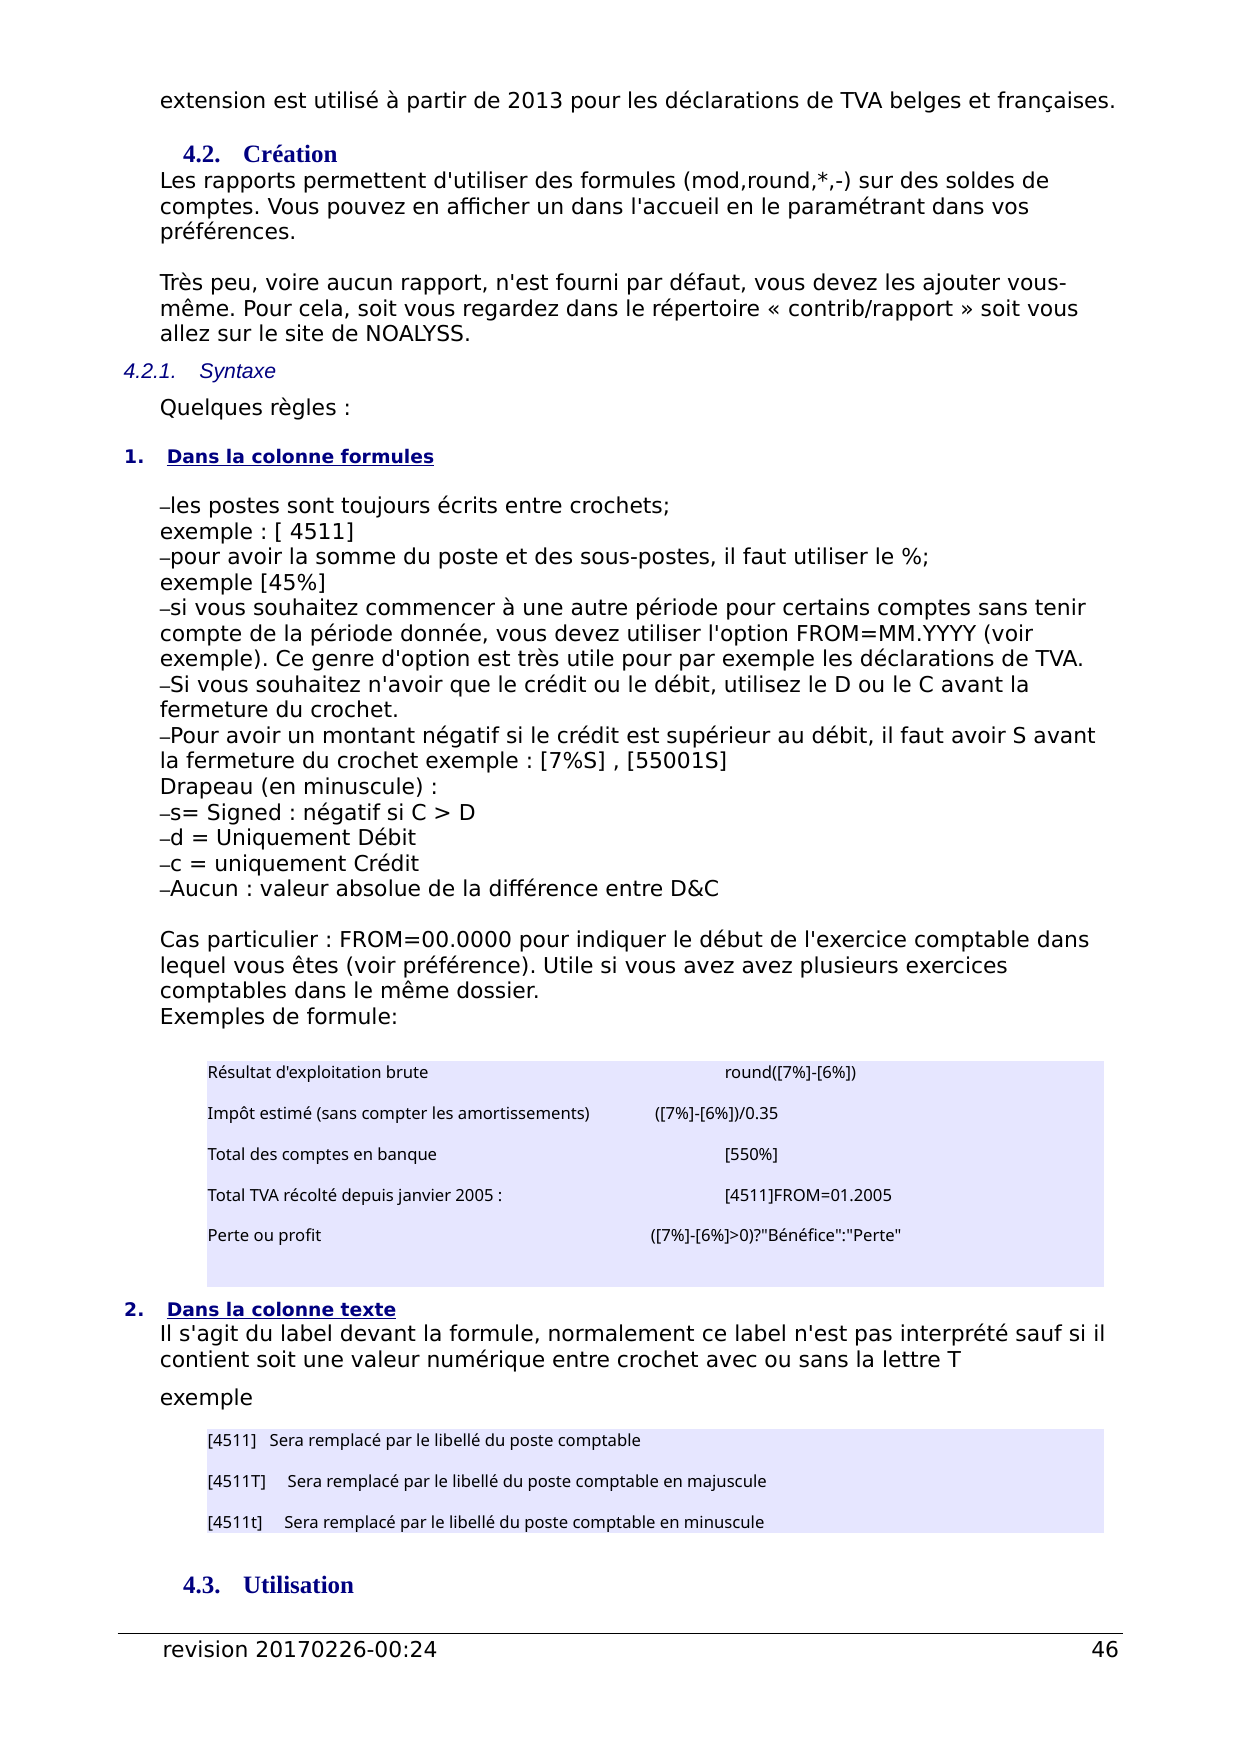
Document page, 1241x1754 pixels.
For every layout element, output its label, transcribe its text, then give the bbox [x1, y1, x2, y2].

text Total TVA récolté depuis janvier 2005 : [4511]FROM=01.2005 [207, 1183, 1104, 1206]
list d = Uniquement Débit [159, 825, 1123, 851]
subtitle Dans la colonne texte [117, 1299, 1123, 1321]
text [4511t] Sera remplacé par le libellé du poste comptable en minuscule [207, 1510, 1104, 1533]
list Pour avoir un montant négatif si le crédit est supérieur au débit, il faut avoir S avant la fermeture du crochet exemple : [7%S] , [55001S] [159, 723, 1123, 774]
text [4511T] Sera remplacé par le libellé du poste comptable en majuscule [207, 1469, 1104, 1492]
list les postes sont toujours écrits entre crochets; exemple : [ 4511] [159, 493, 1123, 544]
subtitle Dans la colonne formules [117, 446, 1123, 468]
list Aucun : valeur absolue de la différence entre D&C [159, 876, 1123, 902]
text Résultat d'exploitation brute round([7%]-[6%]) [207, 1061, 1104, 1084]
subtitle Création [177, 139, 1123, 168]
list Si vous souhaitez n'avoir que le crédit ou le débit, utilisez le D ou le C avant la fermeture du crochet. [159, 672, 1123, 723]
list si vous souhaitez commencer à une autre période pour certains comptes sans tenir compte de la période donnée, vous devez utiliser l'option FROM=MM.YYYY (voir exemple). Ce genre d'option est très utile pour par exemple les déclarations de TVA. [159, 596, 1123, 672]
list Drapeau (en minuscule) : [159, 774, 1123, 800]
text Les rapports permettent d'utiliser des formules (mod,round,*,-) sur des soldes de comptes. Vous pouvez en afficher un dans l'accueil en le paramétrant dans vos préférences. [159, 168, 1123, 245]
text Exemples de formule: [159, 1004, 1123, 1029]
text Quelques règles : [159, 395, 1123, 421]
text Très peu, voire aucun rapport, n'est fourni par défaut, vous devez les ajouter vous-même. Pour cela, soit vous regardez dans le répertoire « contrib/rapport » soit vous allez sur le site de NOALYSS. [159, 270, 1123, 347]
list c = uniquement Crédit [159, 851, 1123, 876]
text [4511] Sera remplacé par le libellé du poste comptable [207, 1429, 1104, 1451]
text Perte ou profit ([7%]-[6%]>0)?"Bénéfice":"Perte" [207, 1224, 1104, 1247]
text Cas particulier : FROM=00.0000 pour indiquer le début de l'exercice comptable dans lequel vous êtes (voir préférence). Utile si vous avez avez plusieurs exercices comptables dans le même dossier. [159, 927, 1123, 1004]
text Total des comptes en banque [550%] [207, 1142, 1104, 1165]
text exemple [159, 1385, 1123, 1410]
subtitle Syntaxe [117, 359, 1123, 383]
list s= Signed : négatif si C > D [159, 800, 1123, 825]
text Il s'agit du label devant la formule, normalement ce label n'est pas interprété sauf si il contient soit une valeur numérique entre crochet avec ou sans la lettre T [159, 1321, 1123, 1372]
list pour avoir la somme du poste et des sous-postes, il faut utiliser le %; exemple [45%] [159, 544, 1123, 596]
subtitle Utilisation [177, 1570, 1123, 1599]
text Impôt estimé (sans compter les amortissements) ([7%]-[6%])/0.35 [207, 1102, 1104, 1124]
text extension est utilisé à partir de 2013 pour les déclarations de TVA belges et françaises. [159, 88, 1123, 114]
